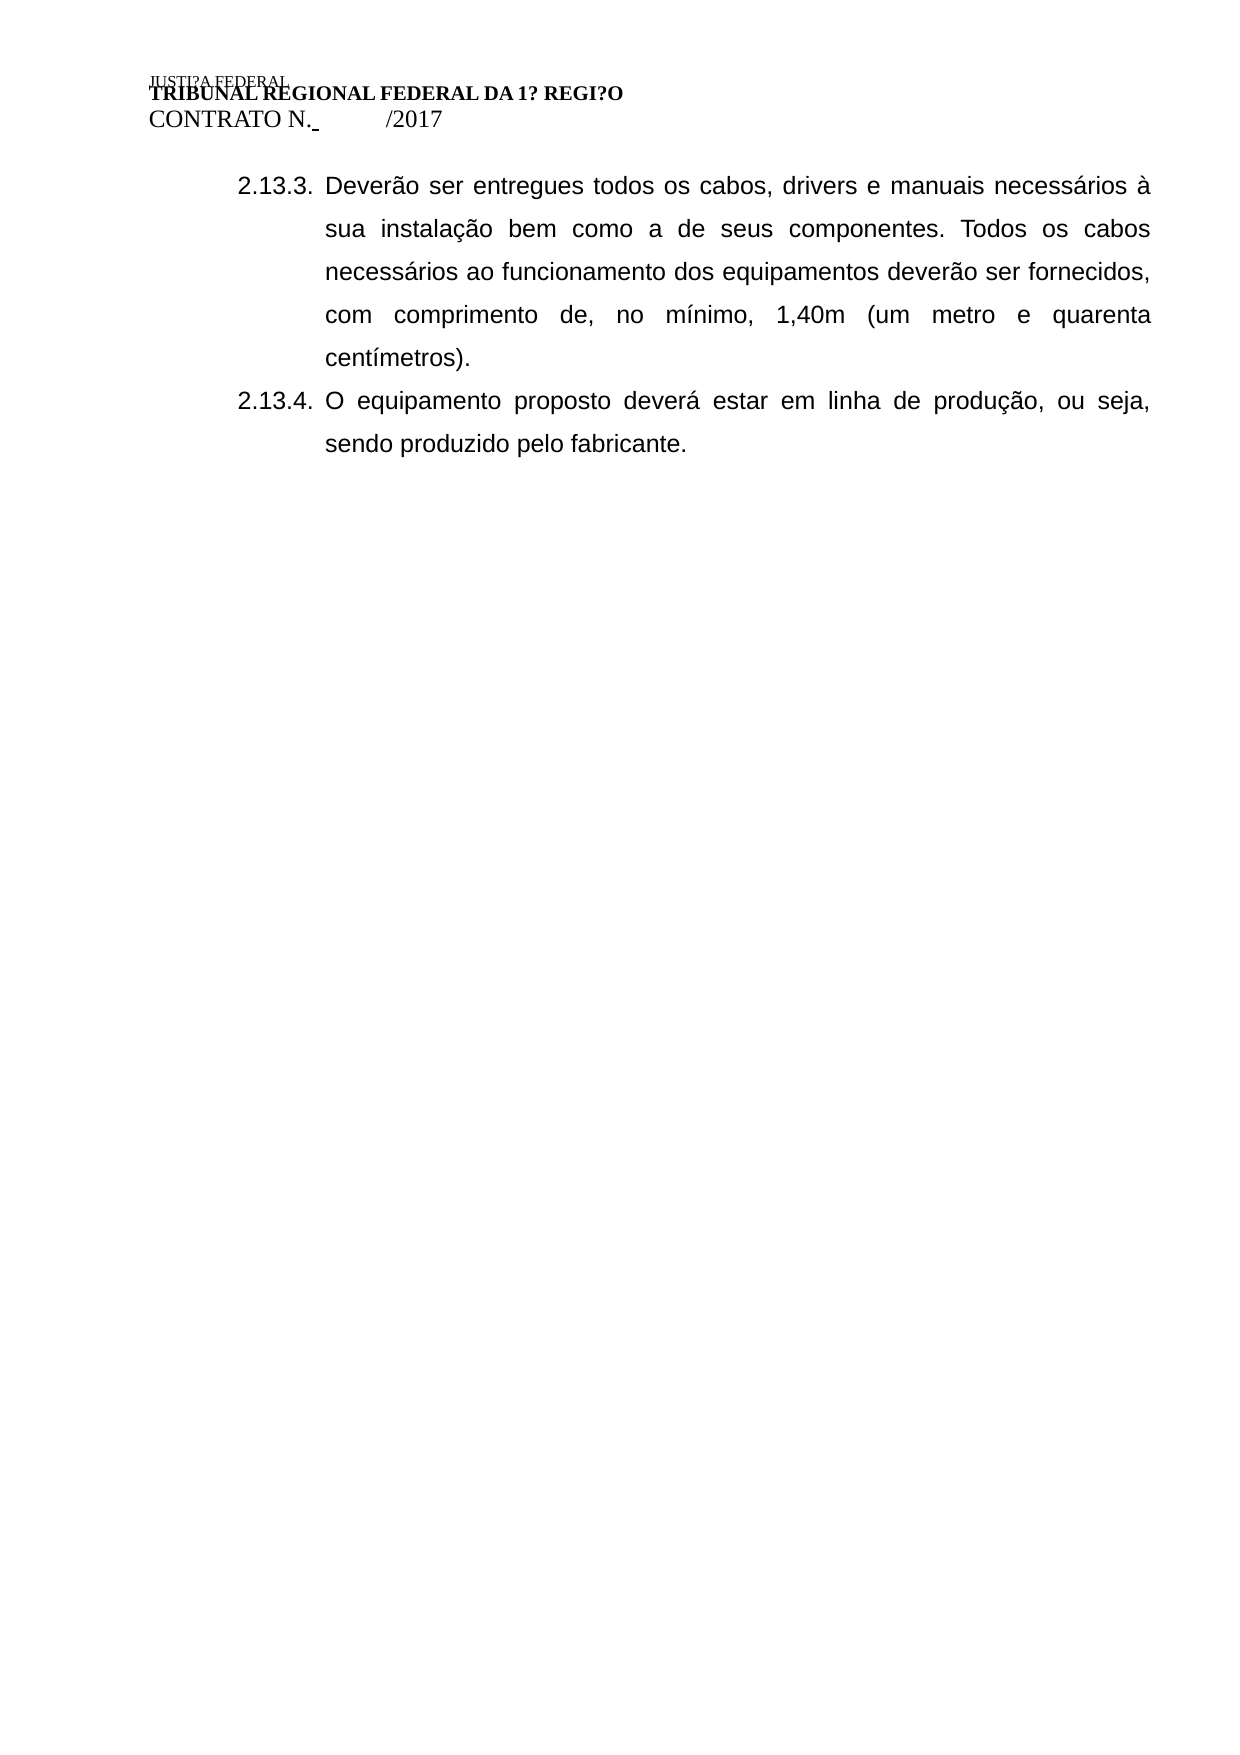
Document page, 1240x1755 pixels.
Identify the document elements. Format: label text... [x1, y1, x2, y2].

list Deverão ser entregues todos os cabos, drivers e manuais necessários à sua instalação bem como a de seus componentes. Todos os cabos necessários ao funcionamento dos equipamentos deverão ser fornecidos, com comprimento de, no mínimo, 1,40m (um metro e quarenta centímetros). [237, 171, 1152, 372]
list O equipamento proposto deverá estar em linha de produção, ou seja, sendo produzido pelo fabricante. [237, 386, 1152, 458]
